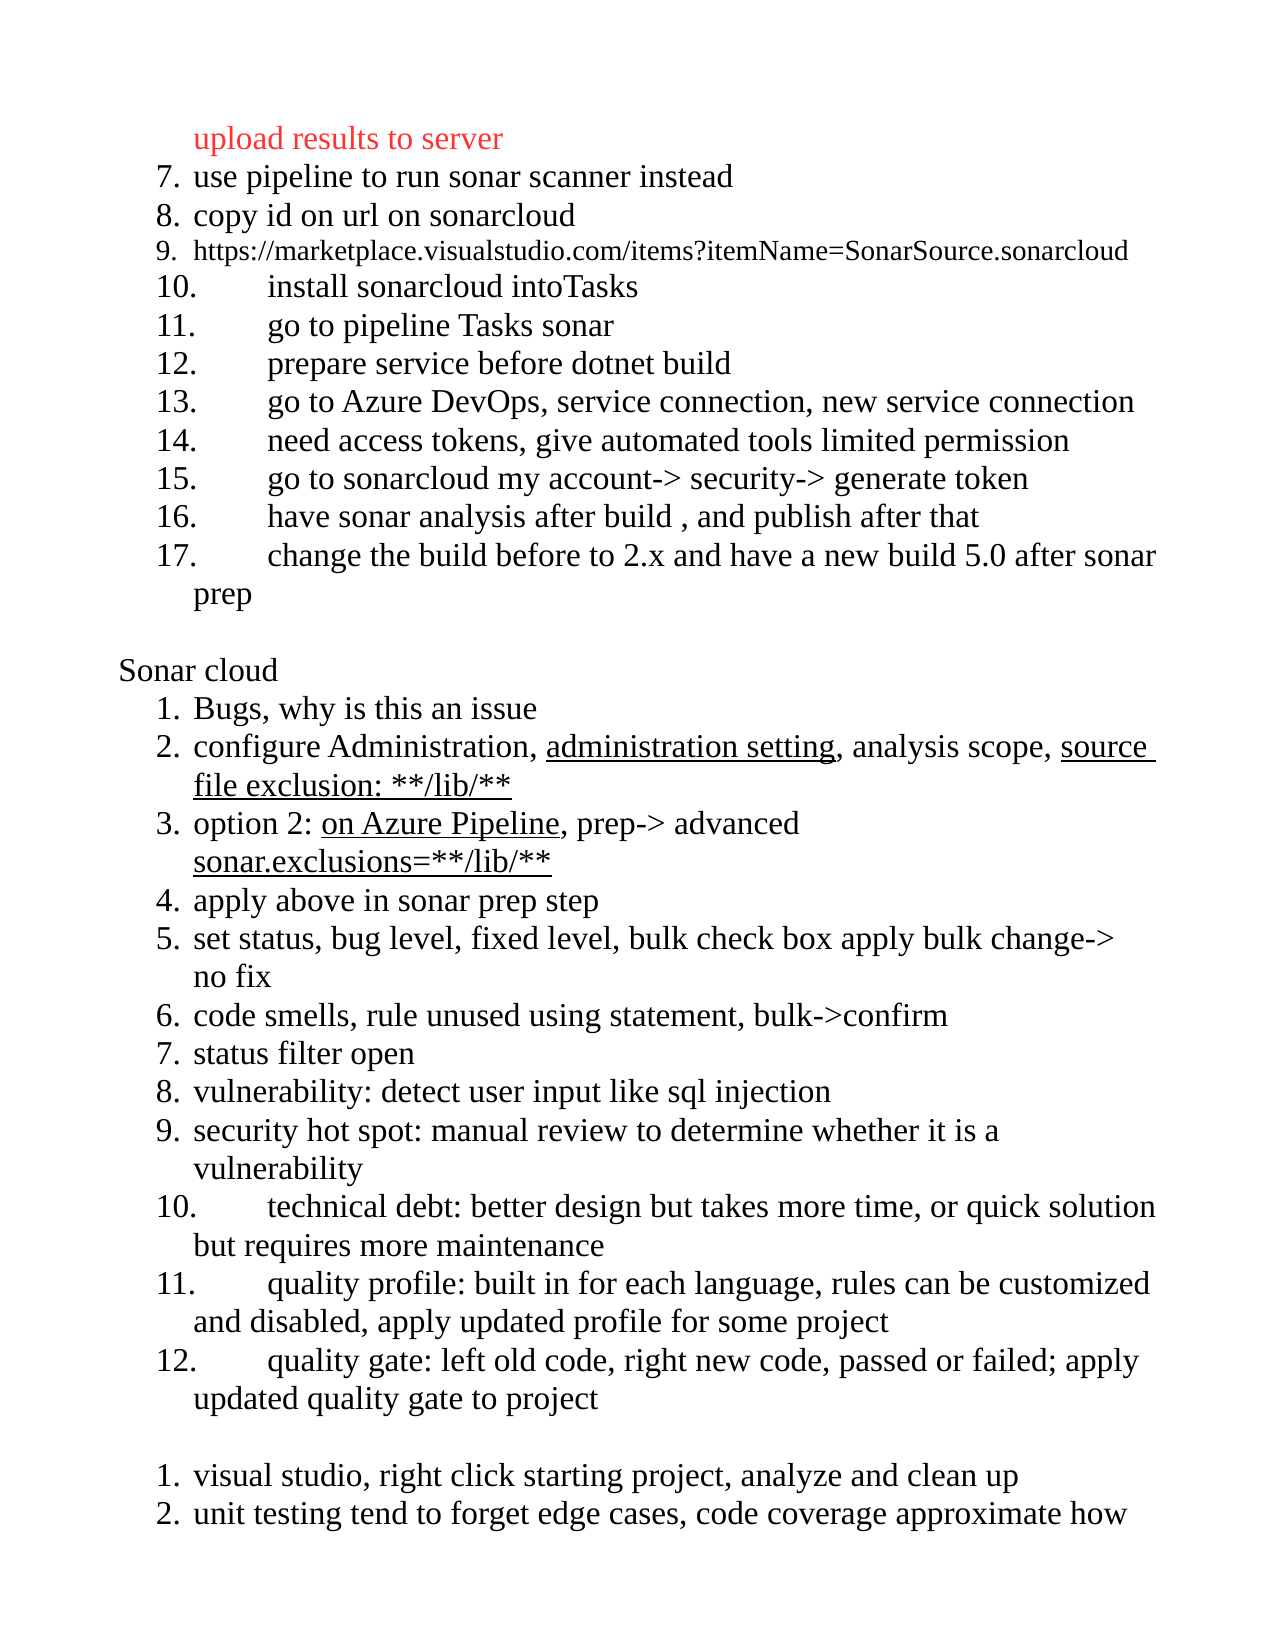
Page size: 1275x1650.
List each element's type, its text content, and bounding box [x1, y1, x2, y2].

list prepare service before dotnet build [156, 343, 1157, 382]
list go to pipeline Tasks sonar [156, 305, 1157, 343]
list Bugs, why is this an issue [156, 688, 1157, 727]
list upload results to server [156, 118, 1157, 156]
list set status, bug level, fixed level, bulk check box apply bulk change-> no fix [156, 918, 1157, 995]
list use pipeline to run sonar scanner instead [156, 156, 1157, 195]
list quality profile: built in for each language, rules can be customized and disabled, apply updated profile for some project [156, 1263, 1157, 1340]
list https://marketplace.visualstudio.com/items?itemName=SonarSource.sonarcloud [156, 233, 1157, 267]
list need access tokens, give automated tools limited permission [156, 420, 1157, 458]
list security hot spot: manual review to determine whether it is a vulnerability [156, 1110, 1157, 1187]
list go to sonarcloud my account-> security-> generate token [156, 458, 1157, 497]
list configure Administration, administration setting, analysis scope, source file exclusion: **/lib/** [156, 727, 1157, 803]
list install sonarcloud intoTasks [156, 267, 1157, 305]
list go to Azure DevOps, service connection, new service connection [156, 382, 1157, 420]
list code smells, rule unused using statement, bulk->confirm [156, 995, 1157, 1033]
list status filter open [156, 1033, 1157, 1072]
list vulnerability: detect user input like sql injection [156, 1072, 1157, 1110]
list change the build before to 2.x and have a new build 5.0 after sonar prep [156, 535, 1157, 612]
list technical debt: better design but takes more time, or quick solution but requires more maintenance [156, 1187, 1157, 1263]
list unit testing tend to forget edge cases, code coverage approximate how [156, 1493, 1157, 1532]
list have sonar analysis after build , and publish after that [156, 497, 1157, 535]
list quality gate: left old code, right new code, passed or failed; apply updated quality gate to project [156, 1340, 1157, 1417]
list copy id on url on sonarcloud [156, 195, 1157, 233]
list visual studio, right click starting project, analyze and clean up [156, 1455, 1157, 1493]
text Sonar cloud [118, 650, 1157, 688]
list option 2: on Azure Pipeline, prep-> advanced sonar.exclusions=**/lib/** [156, 803, 1157, 880]
list apply above in sonar prep step [156, 880, 1157, 918]
